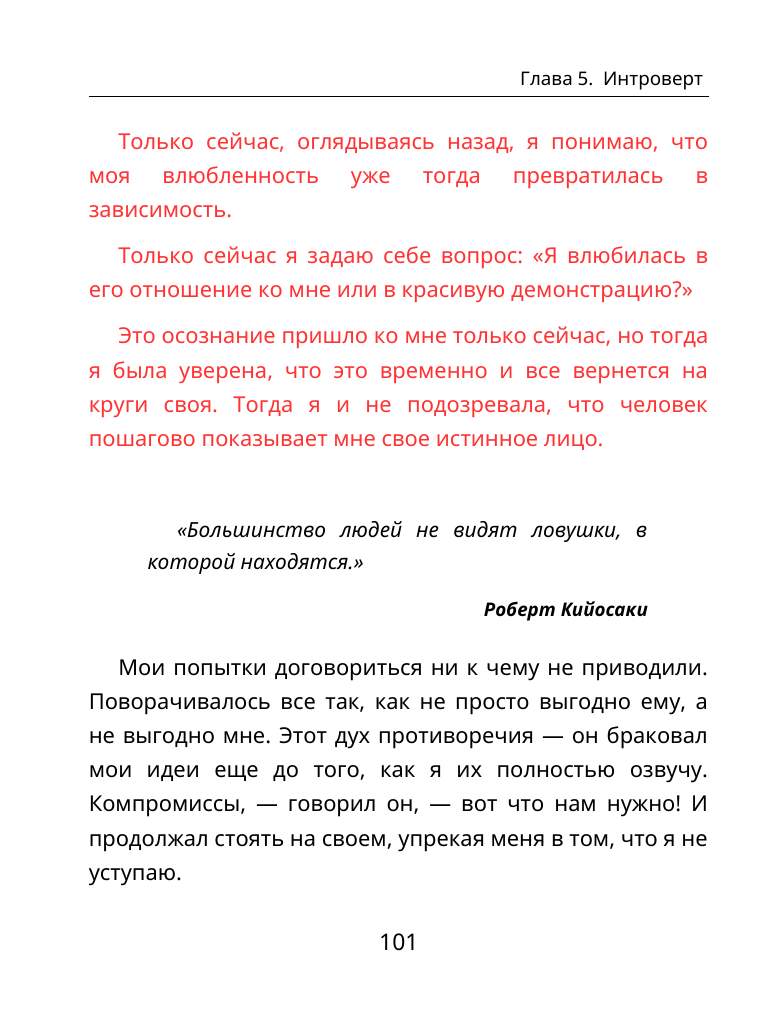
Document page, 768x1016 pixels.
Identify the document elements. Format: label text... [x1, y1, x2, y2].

text «Большинство людей не видят ловушки, в которой находятся.» [147, 515, 650, 576]
text Мои попытки договориться ни к чему не приводили. Поворачивалось все так, как не просто выгодно ему, а не выгодно мне. Этот дух противоречия — он браковал мои идеи еще до того, как я их полностью озвучу. Компромиссы, — говорил он, — вот что нам нужно! И продолжал стоять на своем, упрекая меня в том, что я не уступаю. [88, 652, 709, 887]
text Это осознание пришло ко мне только сейчас, но тогда я была уверена, что это временно и все вернется на круги своя. Тогда я и не подозревала, что человек пошагово показывает мне свое истинное лицо. [88, 320, 709, 453]
text Только сейчас, оглядываясь назад, я понимаю, что моя влюбленность уже тогда превратилась в зависимость. [88, 126, 709, 224]
text Только сейчас я задаю себе вопрос: «Я влюбилась в его отношение ко мне или в красивую демонстрацию?» [88, 240, 709, 304]
text Роберт Кийосаки [148, 592, 649, 622]
